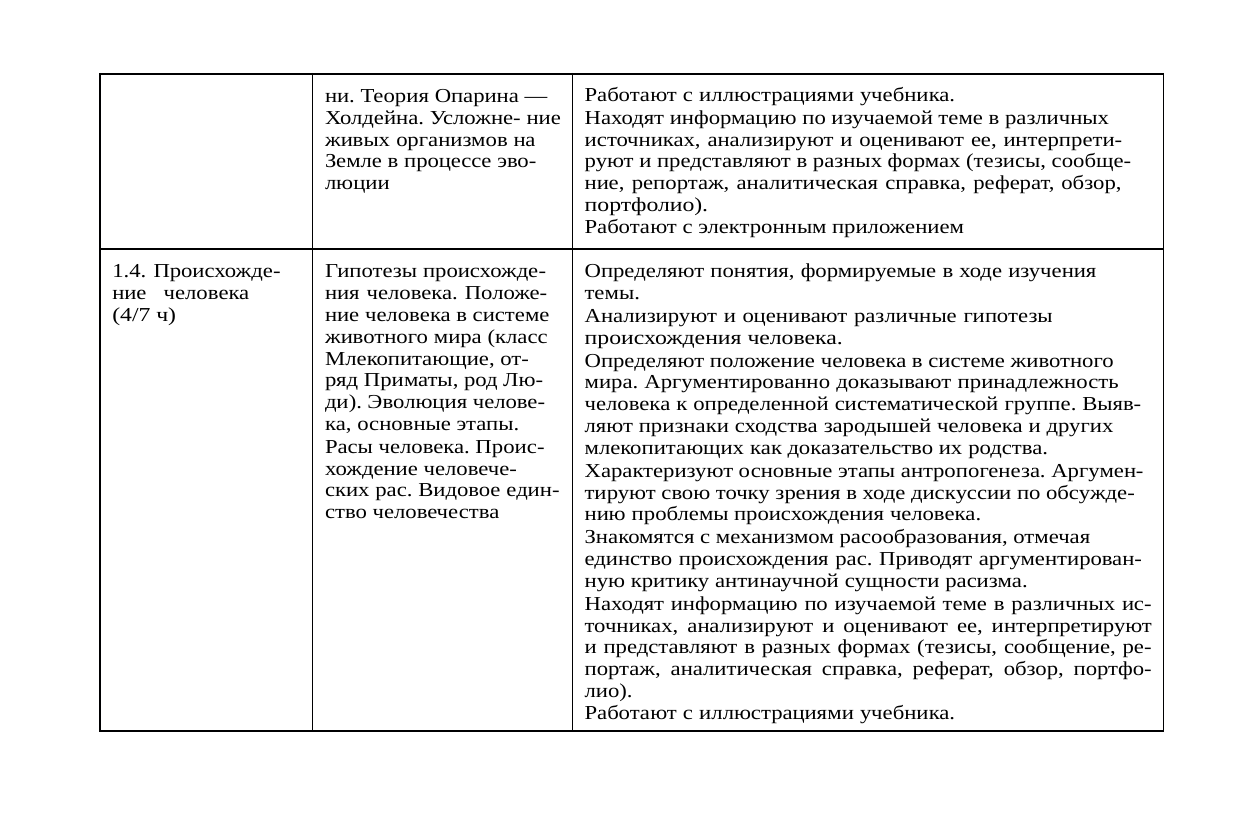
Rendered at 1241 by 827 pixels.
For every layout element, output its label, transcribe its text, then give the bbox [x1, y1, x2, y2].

table_header ни. Теория Опарина — Холдейна. Усложне- ние живых организмов на Земле в процессе эво- люции [313, 75, 572, 248]
table_cell Гипотезы происхожде- ния человека. Положе- ние человека в системе животного мира (класс Млекопитающие, от- ряд Приматы, род Лю- ди). Эволюция челове- ка, основные этапы. Расы человека. Проис- хождение человече- ских рас. Видовое един- ство человечества [313, 250, 572, 730]
table_cell 1.4. Происхожде- ние человека (4/7 ч) [101, 250, 312, 730]
table_cell Определяют понятия, формируемые в ходе изучения темы. Анализируют и оценивают различные гипотезы происхождения человека. Определяют положение человека в системе животного мира. Аргументированно доказывают принадлежность человека к определенной систематической группе. Выяв- ляют признаки сходства зародышей человека и других млекопитающих как доказательство их родства. Характеризуют основные этапы антропогенеза. Аргумен- тируют свою точку зрения в ходе дискуссии по обсужде- нию проблемы происхождения человека. Знакомятся с механизмом расообразования, отмечая единство происхождения рас. Приводят аргументирован- ную критику антинаучной сущности расизма. Находят информацию по изучаемой теме в различных ис- точниках, анализируют и оценивают ее, интерпретируют и представляют в разных формах (тезисы, сообщение, ре- портаж, аналитическая справка, реферат, обзор, портфо- лио). Работают с иллюстрациями учебника. [573, 250, 1163, 730]
table_header Работают с иллюстрациями учебника. Находят информацию по изучаемой теме в различных источниках, анализируют и оценивают ее, интерпрети- руют и представляют в разных формах (тезисы, сообще- ние, репортаж, аналитическая справка, реферат, обзор, портфолио). Работают с электронным приложением [573, 75, 1163, 248]
table_header [101, 75, 312, 248]
